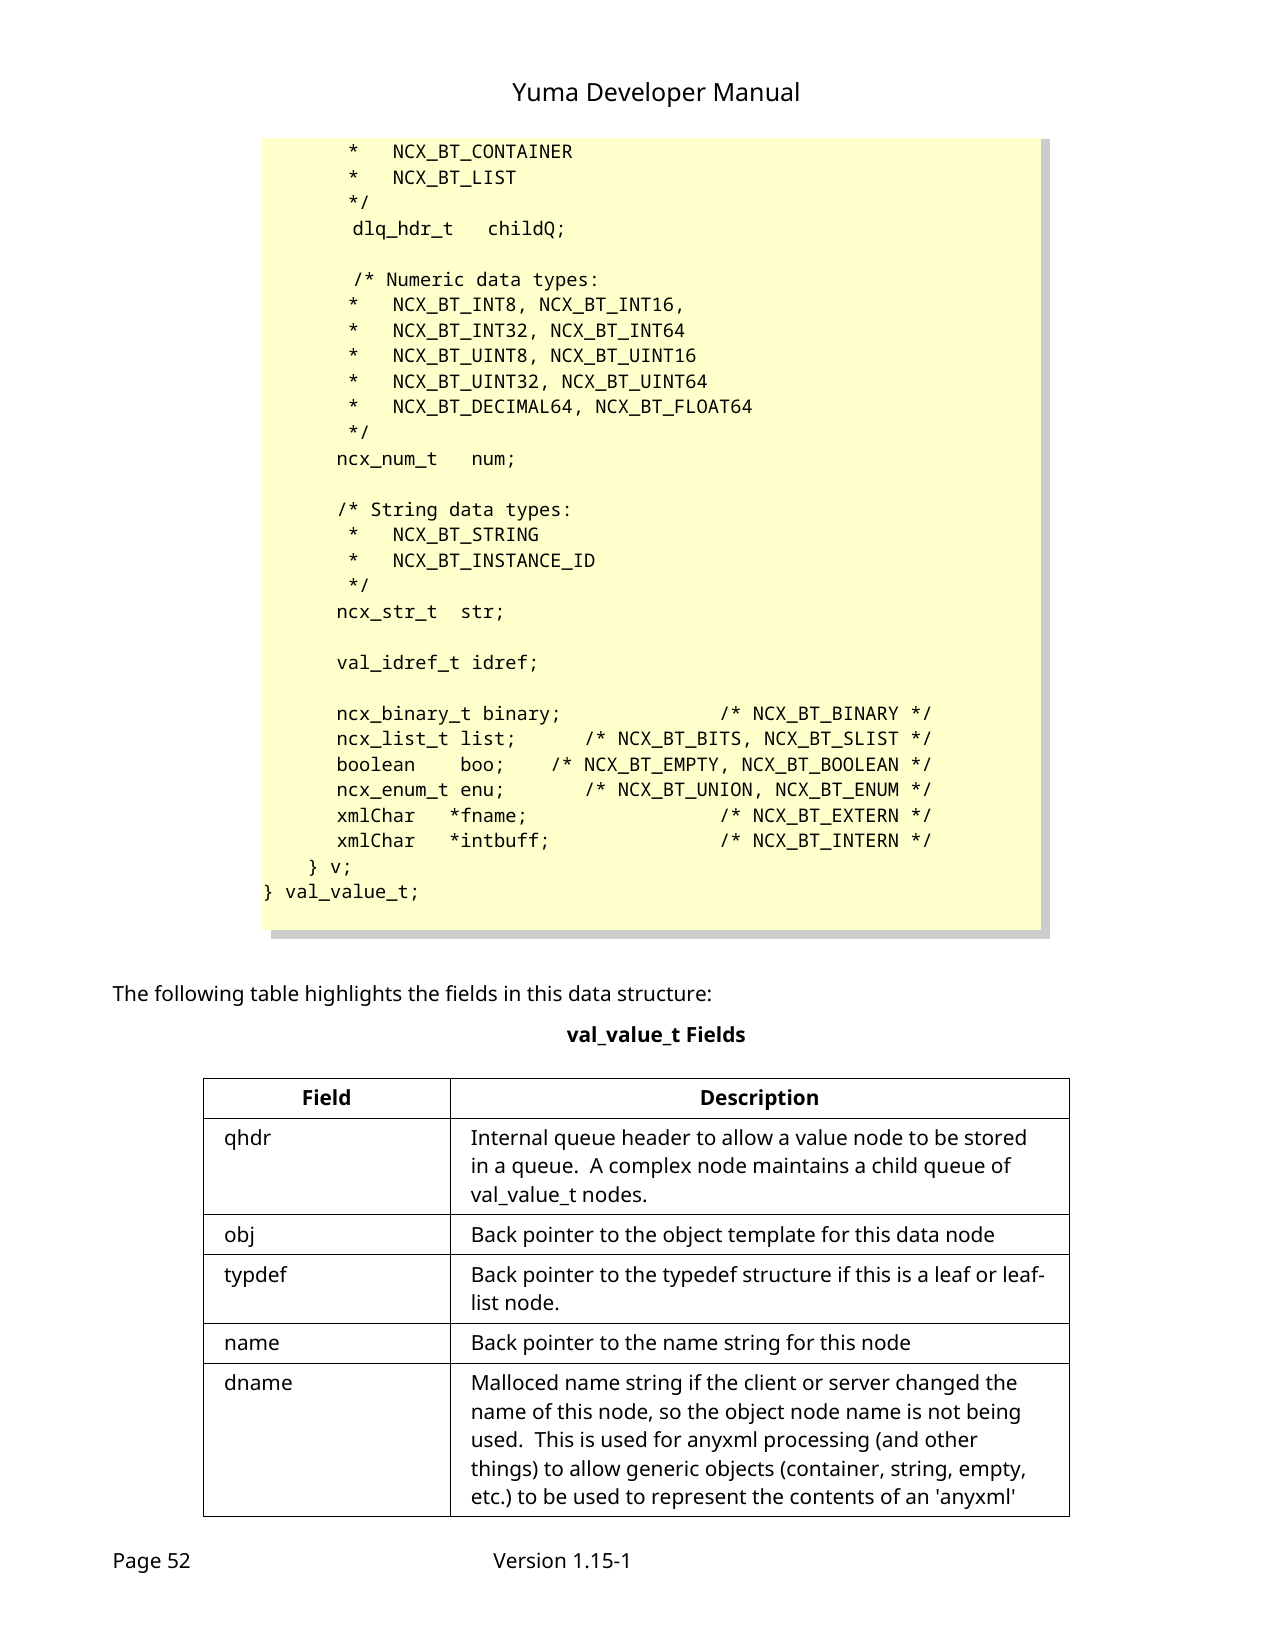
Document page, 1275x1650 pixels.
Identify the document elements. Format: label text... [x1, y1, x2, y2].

table_cell Back pointer to the object template for this data node [451, 1215, 1069, 1254]
text */ [262, 572, 1041, 598]
text * NCX_BT_CONTAINER [262, 138, 1041, 164]
text * NCX_BT_INT32, NCX_BT_INT64 [262, 317, 1041, 343]
text ncx_num_t num; [262, 445, 1041, 470]
table_header Field [204, 1079, 450, 1117]
table_header Description [451, 1079, 1069, 1117]
text ncx_list_t list; /* NCX_BT_BITS, NCX_BT_SLIST */ [262, 726, 1041, 751]
text } val_value_t; [262, 879, 1041, 904]
text The following table highlights the fields in this data structure: [112, 979, 1200, 1008]
text dlq_hdr_t childQ; [262, 215, 1041, 241]
text * NCX_BT_INT8, NCX_BT_INT16, [262, 292, 1041, 317]
text boolean boo; /* NCX_BT_EMPTY, NCX_BT_BOOLEAN */ [262, 751, 1041, 777]
text */ [262, 189, 1041, 215]
text val_idref_t idref; [262, 649, 1041, 674]
table_cell dname [204, 1364, 450, 1516]
table_cell Malloced name string if the client or server changed the name of this node, so the object node name is not being used. This is used for anyxml processing (and other things) to allow generic objects (container, string, empty, etc.) to be used to represent the contents of an 'anyxml' [451, 1364, 1069, 1516]
text xmlChar *intbuff; /* NCX_BT_INTERN */ [262, 828, 1041, 853]
text ncx_str_t str; [262, 598, 1041, 623]
text } v; [262, 853, 1041, 879]
text * NCX_BT_STRING [262, 521, 1041, 547]
text /* Numeric data types: [262, 266, 1041, 292]
table_cell name [204, 1324, 450, 1363]
text */ [262, 419, 1041, 445]
text * NCX_BT_LIST [262, 164, 1041, 189]
table_cell Back pointer to the name string for this node [451, 1324, 1069, 1363]
text ncx_enum_t enu; /* NCX_BT_UNION, NCX_BT_ENUM */ [262, 777, 1041, 802]
text * NCX_BT_INSTANCE_ID [262, 547, 1041, 572]
table_cell Internal queue header to allow a value node to be stored in a queue. A complex node maintains a child queue of val_value_t nodes. [451, 1119, 1069, 1214]
text * NCX_BT_UINT8, NCX_BT_UINT16 [262, 343, 1041, 368]
table_cell typdef [204, 1255, 450, 1323]
text xmlChar *fname; /* NCX_BT_EXTERN */ [262, 802, 1041, 828]
table_cell Back pointer to the typedef structure if this is a leaf or leaf-list node. [451, 1255, 1069, 1323]
text * NCX_BT_UINT32, NCX_BT_UINT64 [262, 368, 1041, 394]
subtitle val_value_t Fields [127, 1021, 1185, 1049]
text /* String data types: [262, 496, 1041, 521]
table_cell qhdr [204, 1119, 450, 1214]
text ncx_binary_t binary; /* NCX_BT_BINARY */ [262, 700, 1041, 726]
text * NCX_BT_DECIMAL64, NCX_BT_FLOAT64 [262, 394, 1041, 419]
table_cell obj [204, 1215, 450, 1254]
